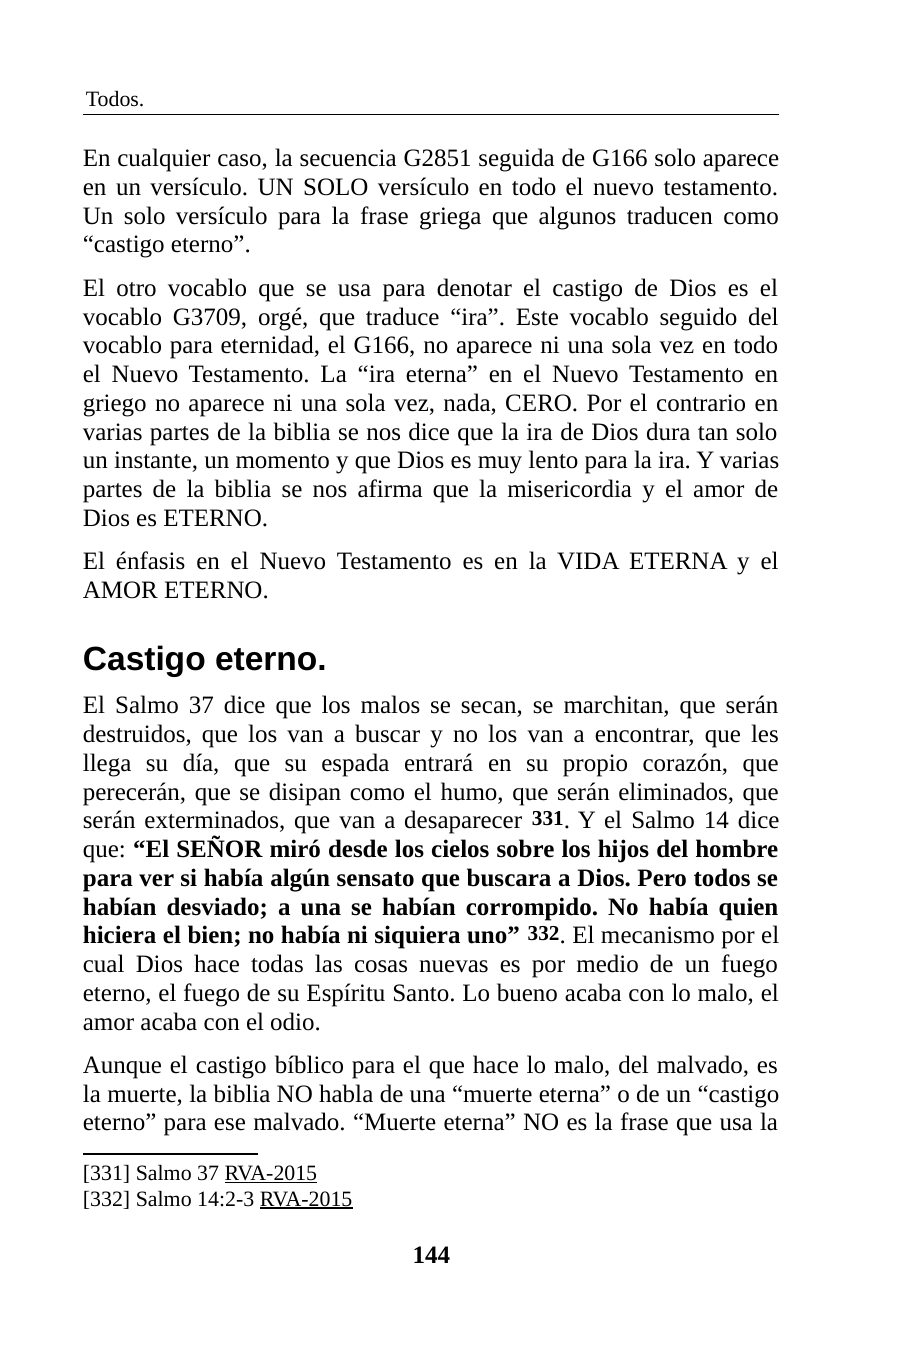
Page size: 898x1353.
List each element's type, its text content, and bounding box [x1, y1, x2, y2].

text El Salmo 37 dice que los malos se secan, se marchitan, que serán destruidos, que los van a buscar y no los van a encontrar, que les llega su día, que su espada entrará en su propio corazón, que perecerán, que se disipan como el humo, que serán eliminados, que serán exterminados, que van a desaparecer . Y el Salmo 14 dice que: “El SEÑOR miró desde los cielos sobre los hijos del hombre para ver si había algún sensato que buscara a Dios. Pero todos se habían desviado; a una se habían corrompido. No había quien hiciera el bien; no había ni siquiera uno” . El mecanismo por el cual Dios hace todas las cosas nuevas es por medio de un fuego eterno, el fuego de su Espíritu Santo. Lo bueno acaba con lo malo, el amor acaba con el odio. [83, 690, 779, 1035]
text Salmo 37 RVA-2015 [83, 1160, 779, 1186]
subtitle Castigo eterno. [83, 639, 779, 678]
text Aunque el castigo bíblico para el que hace lo malo, del malvado, es la muerte, la biblia NO habla de una “muerte eterna” o de un “castigo eterno” para ese malvado. “Muerte eterna” NO es la frase que usa la [83, 1050, 779, 1136]
text El otro vocablo que se usa para denotar el castigo de Dios es el vocablo G3709, orgé, que traduce “ira”. Este vocablo seguido del vocablo para eternidad, el G166, no aparece ni una sola vez en todo el Nuevo Testamento. La “ira eterna” en el Nuevo Testamento en griego no aparece ni una sola vez, nada, CERO. Por el contrario en varias partes de la biblia se nos dice que la ira de Dios dura tan solo un instante, un momento y que Dios es muy lento para la ira. Y varias partes de la biblia se nos afirma que la misericordia y el amor de Dios es ETERNO. [83, 273, 779, 532]
text El énfasis en el Nuevo Testamento es en la VIDA ETERNA y el AMOR ETERNO. [83, 546, 779, 604]
text Salmo 14:2-3 RVA-2015 [83, 1186, 779, 1211]
text En cualquier caso, la secuencia G2851 seguida de G166 solo aparece en un versículo. UN SOLO versículo en todo el nuevo testamento. Un solo versículo para la frase griega que algunos traducen como “castigo eterno”. [83, 143, 779, 258]
